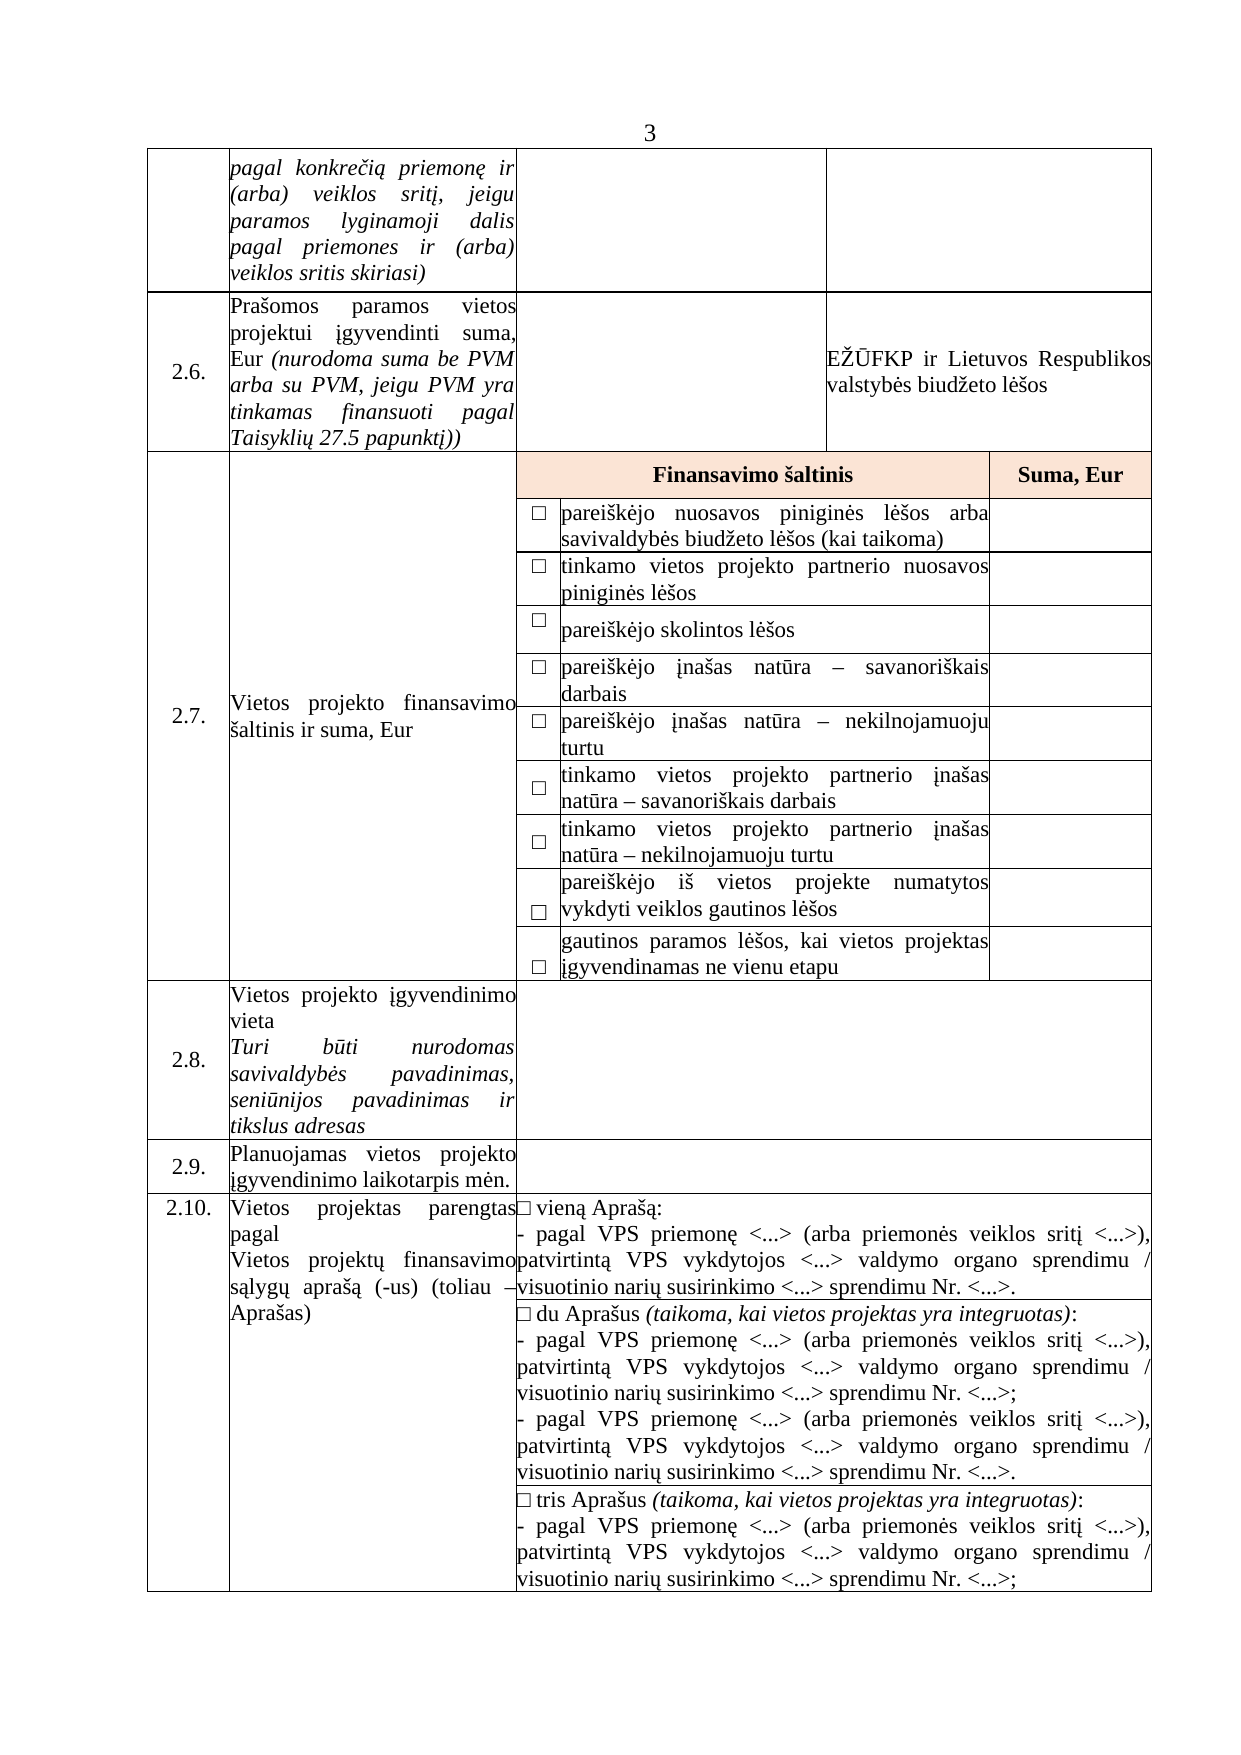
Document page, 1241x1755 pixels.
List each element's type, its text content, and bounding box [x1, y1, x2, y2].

table_cell [517, 1140, 1151, 1193]
table_cell [517, 293, 826, 451]
table_cell [990, 761, 1151, 814]
table_cell pagal konkrečią priemonę ir (arba) veiklos sritį, jeigu paramos lyginamoji dalis pagal priemones ir (arba) veiklos sritis skiriasi) [230, 149, 516, 291]
table_cell [517, 149, 826, 291]
table_cell Vietos projektas parengtas pagal Vietos projektų finansavimo sąlygų aprašą (-us) (toliau – Aprašas) [230, 1194, 516, 1591]
table_cell [990, 499, 1151, 551]
table_cell Finansavimo šaltinis [517, 452, 989, 498]
table_cell [990, 707, 1151, 760]
table_cell [148, 149, 229, 291]
table_cell [990, 654, 1151, 706]
table_cell 2.7. [148, 452, 229, 980]
table_cell □ [517, 815, 560, 867]
table_cell □ tris Aprašus (taikoma, kai vietos projektas yra integruotas): - pagal VPS priemonę <...> (arba priemonės veiklos sritį <...>), patvirtintą VPS vykdytojos <...> valdymo organo sprendimu / visuotinio narių susirinkimo <...> sprendimu Nr. <...>; [517, 1486, 1151, 1591]
table_cell [990, 606, 1151, 652]
table_cell tinkamo vietos projekto partnerio įnašas natūra – nekilnojamuoju turtu [561, 815, 989, 867]
table_cell [990, 815, 1151, 867]
table_cell □ [517, 654, 560, 706]
table_cell Vietos projekto finansavimo šaltinis ir suma, Eur [230, 452, 516, 980]
table_cell Prašomos paramos vietos projektui įgyvendinti suma, Eur (nurodoma suma be PVM arba su PVM, jeigu PVM yra tinkamas finansuoti pagal Taisyklių 27.5 papunktį)) [230, 293, 516, 451]
table_cell 2.9. [148, 1140, 229, 1193]
table_cell Vietos projekto įgyvendinimo vieta Turi būti nurodomas savivaldybės pavadinimas, seniūnijos pavadinimas ir tikslus adresas [230, 981, 516, 1139]
table_cell [990, 869, 1151, 926]
table_cell pareiškėjo iš vietos projekte numatytos vykdyti veiklos gautinos lėšos [561, 869, 989, 926]
table_cell EŽŪFKP ir Lietuvos Respublikos valstybės biudžeto lėšos [827, 293, 1151, 451]
table_cell □ du Aprašus (taikoma, kai vietos projektas yra integruotas): - pagal VPS priemonę <...> (arba priemonės veiklos sritį <...>), patvirtintą VPS vykdytojos <...> valdymo organo sprendimu / visuotinio narių susirinkimo <...> sprendimu Nr. <...>; - pagal VPS priemonę <...> (arba priemonės veiklos sritį <...>), patvirtintą VPS vykdytojos <...> valdymo organo sprendimu / visuotinio narių susirinkimo <...> sprendimu Nr. <...>. [517, 1300, 1151, 1484]
table_cell [990, 553, 1151, 605]
table_cell □ [517, 499, 560, 551]
table_cell 2.8. [148, 981, 229, 1139]
table_cell tinkamo vietos projekto partnerio nuosavos piniginės lėšos [561, 553, 989, 605]
table_cell pareiškėjo įnašas natūra – nekilnojamuoju turtu [561, 707, 989, 760]
table_cell □ [517, 553, 560, 605]
table_cell □ [517, 606, 560, 652]
table_cell □□ [517, 869, 560, 926]
table_cell pareiškėjo nuosavos piniginės lėšos arba savivaldybės biudžeto lėšos (kai taikoma) [561, 499, 989, 551]
table_cell - [827, 149, 1151, 291]
table_cell Planuojamas vietos projekto įgyvendinimo laikotarpis mėn. [230, 1140, 516, 1193]
table_cell Suma, Eur [990, 452, 1151, 498]
table_cell 2.10. [148, 1194, 229, 1591]
table_cell tinkamo vietos projekto partnerio įnašas natūra – savanoriškais darbais [561, 761, 989, 814]
table_cell □ [517, 707, 560, 760]
table_cell □□ [517, 927, 560, 980]
table_cell [990, 927, 1151, 980]
table_cell □ vieną Aprašą: - pagal VPS priemonę <...> (arba priemonės veiklos sritį <...>), patvirtintą VPS vykdytojos <...> valdymo organo sprendimu / visuotinio narių susirinkimo <...> sprendimu Nr. <...>. [517, 1194, 1151, 1299]
table_cell gautinos paramos lėšos, kai vietos projektas įgyvendinamas ne vienu etapu [561, 927, 989, 980]
table_cell 2.6. [148, 293, 229, 451]
table_cell pareiškėjo įnašas natūra – savanoriškais darbais [561, 654, 989, 706]
table_cell pareiškėjo skolintos lėšos [561, 606, 989, 652]
table_cell [517, 981, 1151, 1139]
table_cell □ [517, 761, 560, 814]
